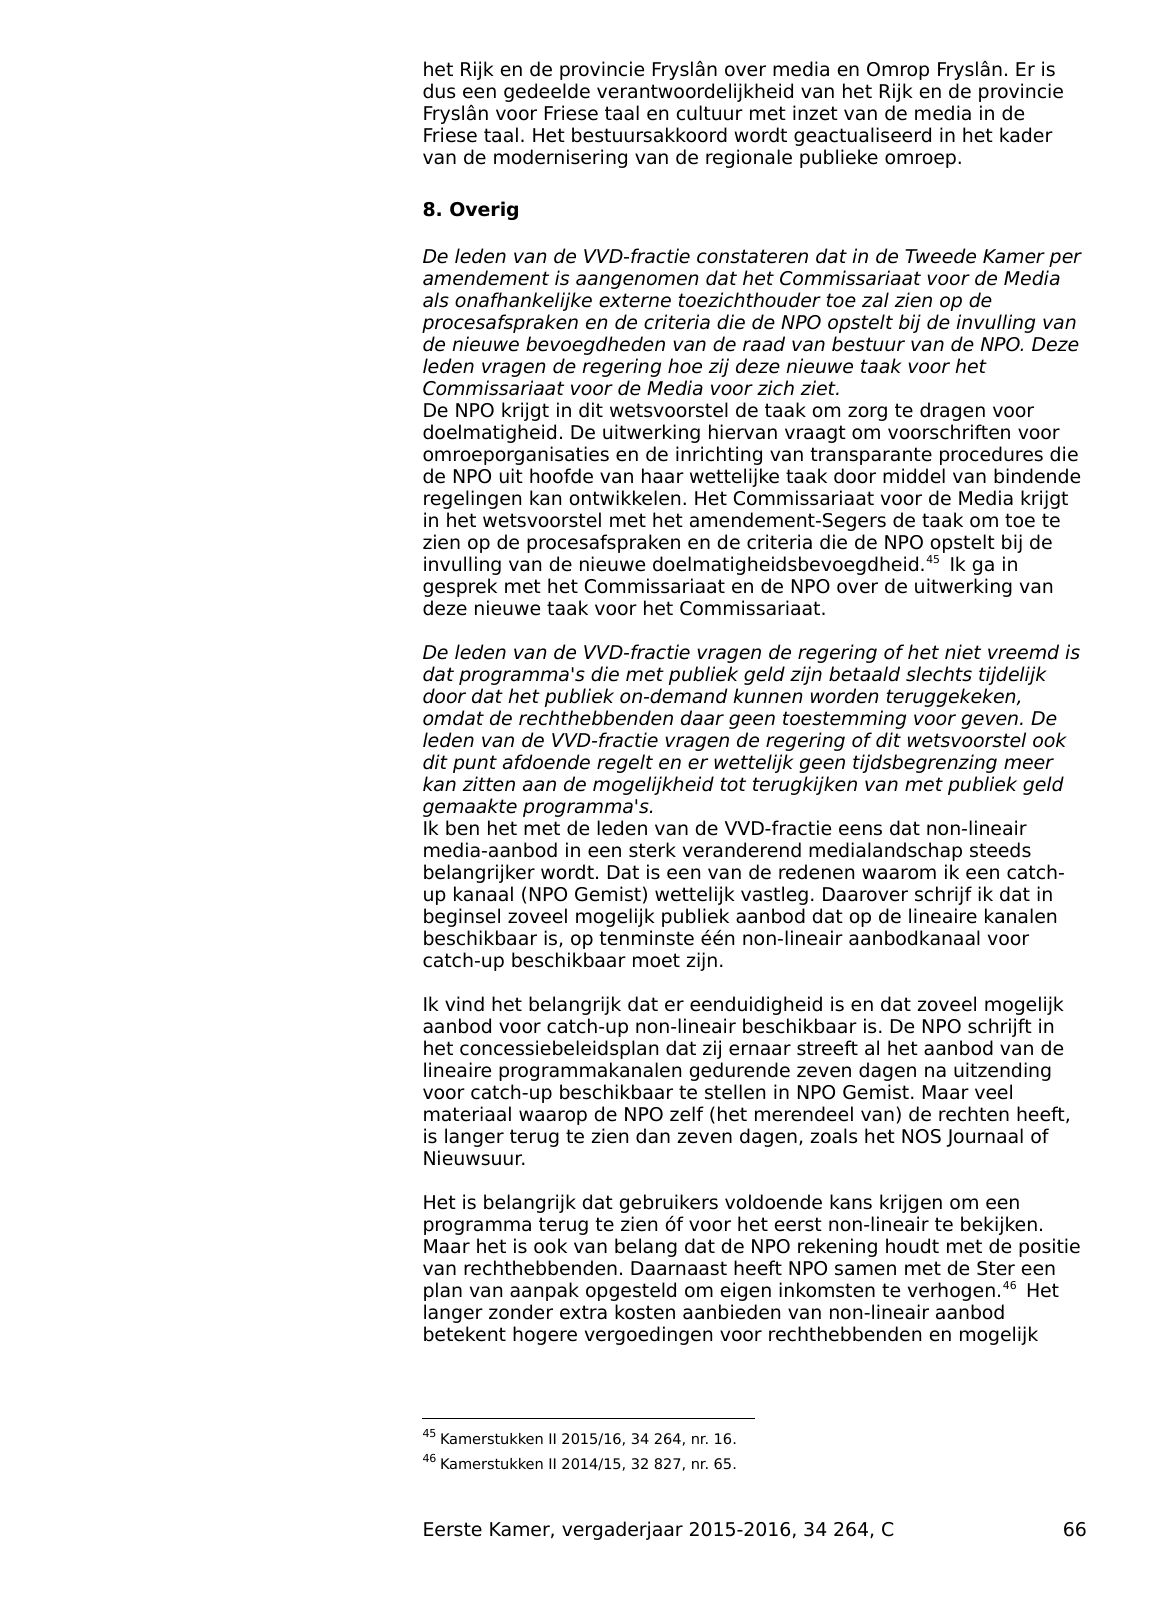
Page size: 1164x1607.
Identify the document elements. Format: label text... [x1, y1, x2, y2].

text De leden van de VVD-fractie vragen de regering of het niet vreemd is dat programma's die met publiek geld zijn betaald slechts tijdelijk door dat het publiek on-demand kunnen worden teruggekeken, omdat de rechthebbenden daar geen toestemming voor geven. De leden van de VVD-fractie vragen de regering of dit wetsvoorstel ook dit punt afdoende regelt en er wettelijk geen tijdsbegrenzing meer kan zitten aan de mogelijkheid tot terugkijken van met publiek geld gemaakte programma's. [422, 642, 1087, 818]
text het Rijk en de provincie Fryslân over media en Omrop Fryslân. Er is dus een gedeelde verantwoordelijkheid van het Rijk en de provincie Fryslân voor Friese taal en cultuur met inzet van de media in de Friese taal. Het bestuursakkoord wordt geactualiseerd in het kader van de modernisering van de regionale publieke omroep. [422, 59, 1087, 169]
text Het is belangrijk dat gebruikers voldoende kans krijgen om een programma terug te zien óf voor het eerst non-lineair te bekijken. Maar het is ook van belang dat de NPO rekening houdt met de positie van rechthebbenden. Daarnaast heeft NPO samen met de Ster een plan van aanpak opgesteld om eigen inkomsten te verhogen. Het langer zonder extra kosten aanbieden van non-lineair aanbod betekent hogere vergoedingen voor rechthebbenden en mogelijk [422, 1192, 1087, 1346]
text Ik ben het met de leden van de VVD-fractie eens dat non-lineair media-aanbod in een sterk veranderend medialandschap steeds belangrijker wordt. Dat is een van de redenen waarom ik een catch-up kanaal (NPO Gemist) wettelijk vastleg. Daarover schrijf ik dat in beginsel zoveel mogelijk publiek aanbod dat op de lineaire kanalen beschikbaar is, op tenminste één non-lineair aanbodkanaal voor catch-up beschikbaar moet zijn. [422, 818, 1087, 971]
text Ik vind het belangrijk dat er eenduidigheid is en dat zoveel mogelijk aanbod voor catch-up non-lineair beschikbaar is. De NPO schrijft in het concessiebeleidsplan dat zij ernaar streeft al het aanbod van de lineaire programmakanalen gedurende zeven dagen na uitzending voor catch-up beschikbaar te stellen in NPO Gemist. Maar veel materiaal waarop de NPO zelf (het merendeel van) de rechten heeft, is langer terug te zien dan zeven dagen, zoals het NOS Journaal of Nieuwsuur. [422, 994, 1087, 1169]
text Kamerstukken II 2014/15, 32 827, nr. 65. [422, 1452, 1087, 1474]
subtitle 8. Overig [422, 199, 1087, 221]
text De leden van de VVD-fractie constateren dat in de Tweede Kamer per amendement is aangenomen dat het Commissariaat voor de Media als onafhankelijke externe toezichthouder toe zal zien op de procesafspraken en de criteria die de NPO opstelt bij de invulling van de nieuwe bevoegdheden van de raad van bestuur van de NPO. Deze leden vragen de regering hoe zij deze nieuwe taak voor het Commissariaat voor de Media voor zich ziet. [422, 246, 1087, 400]
text Kamerstukken II 2015/16, 34 264, nr. 16. [422, 1427, 1087, 1449]
text De NPO krijgt in dit wetsvoorstel de taak om zorg te dragen voor doelmatigheid. De uitwerking hiervan vraagt om voorschriften voor omroeporganisaties en de inrichting van transparante procedures die de NPO uit hoofde van haar wettelijke taak door middel van bindende regelingen kan ontwikkelen. Het Commissariaat voor de Media krijgt in het wetsvoorstel met het amendement-Segers de taak om toe te zien op de procesafspraken en de criteria die de NPO opstelt bij de invulling van de nieuwe doelmatigheidsbevoegdheid. Ik ga in gesprek met het Commissariaat en de NPO over de uitwerking van deze nieuwe taak voor het Commissariaat. [422, 400, 1087, 619]
